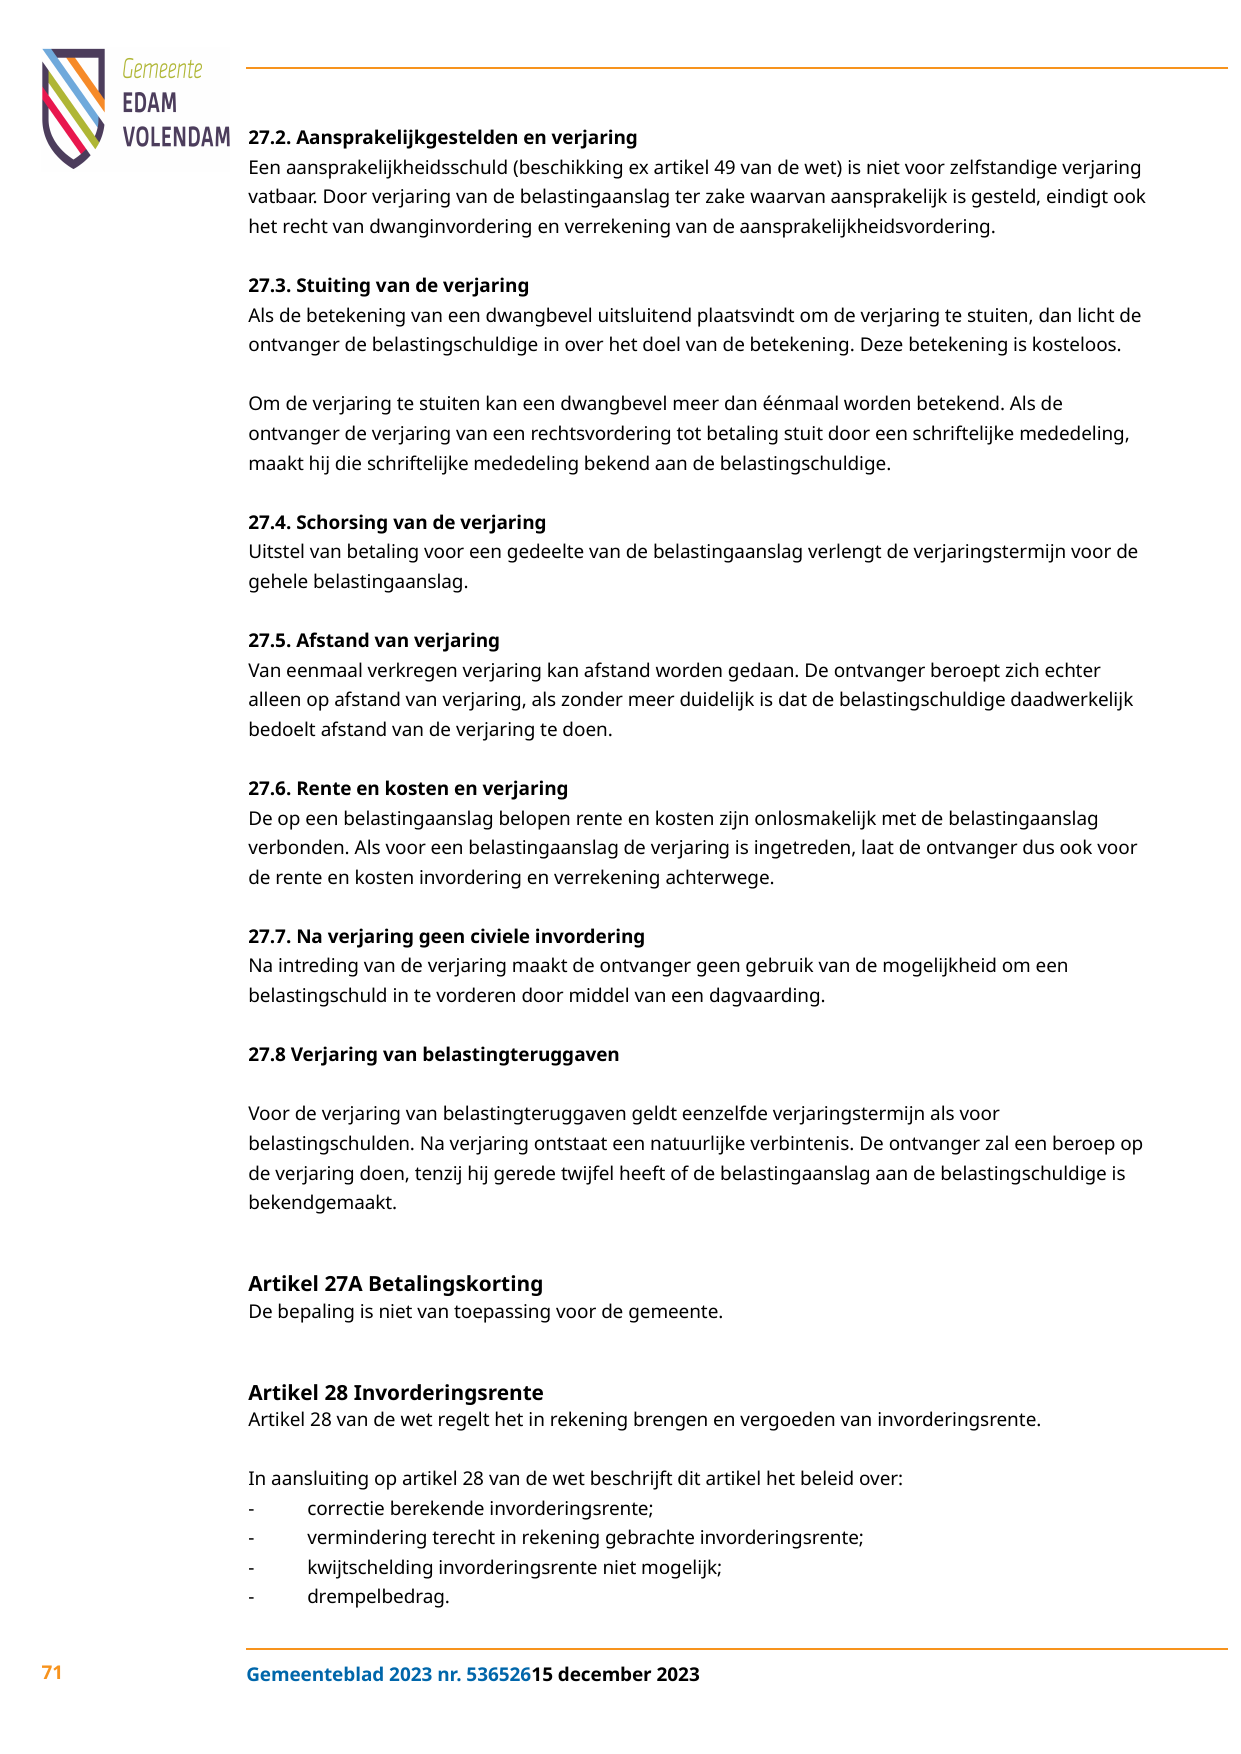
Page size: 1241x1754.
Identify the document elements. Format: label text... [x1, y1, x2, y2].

text Als de betekening van een dwangbevel uitsluitend plaatsvindt om de verjaring te stuiten, dan licht de ontvanger de belastingschuldige in over het doel van de betekening. Deze betekening is kosteloos. [248, 302, 1152, 357]
text 27.4. Schorsing van de verjaring [248, 509, 1152, 535]
text In aansluiting op artikel 28 van de wet beschrijft dit artikel het beleid over: [248, 1465, 1152, 1491]
text De bepaling is niet van toepassing voor de gemeente. [248, 1298, 1152, 1323]
list kwijtschelding invorderingsrente niet mogelijk; [248, 1554, 1152, 1580]
text 27.3. Stuiting van de verjaring [248, 272, 1152, 298]
text Artikel 27A Betalingskorting [248, 1269, 1152, 1298]
text 27.7. Na verjaring geen civiele invordering [248, 923, 1152, 949]
text Om de verjaring te stuiten kan een dwangbevel meer dan éénmaal worden betekend. Als de ontvanger de verjaring van een rechtsvordering tot betaling stuit door een schriftelijke mededeling, maakt hij die schriftelijke mededeling bekend aan de belastingschuldige. [248, 391, 1152, 476]
picture [41, 47, 231, 172]
text 27.8 Verjaring van belastingteruggaven [248, 1041, 1152, 1067]
text Na intreding van de verjaring maakt de ontvanger geen gebruik van de mogelijkheid om een belastingschuld in te vorderen door middel van een dagvaarding. [248, 953, 1152, 1008]
text 27.5. Afstand van verjaring [248, 627, 1152, 653]
text 27.6. Rente en kosten en verjaring [248, 775, 1152, 801]
text Voor de verjaring van belastingteruggaven geldt eenzelfde verjaringstermijn als voor belastingschulden. Na verjaring ontstaat een natuurlijke verbintenis. De ontvanger zal een beroep op de verjaring doen, tenzij hij gerede twijfel heeft of de belastingaanslag aan de belastingschuldige is bekendgemaakt. [248, 1101, 1152, 1215]
list correctie berekende invorderingsrente; [248, 1495, 1152, 1521]
text Artikel 28 Invorderingsrente [248, 1378, 1152, 1406]
text 27.2. Aansprakelijkgestelden en verjaring [248, 124, 1152, 150]
text De op een belastingaanslag belopen rente en kosten zijn onlosmakelijk met de belastingaanslag verbonden. Als voor een belastingaanslag de verjaring is ingetreden, laat de ontvanger dus ook voor de rente en kosten invordering en verrekening achterwege. [248, 805, 1152, 890]
text Een aansprakelijkheidsschuld (beschikking ex artikel 49 van de wet) is niet voor zelfstandige verjaring vatbaar. Door verjaring van de belastingaanslag ter zake waarvan aansprakelijk is gesteld, eindigt ook het recht van dwanginvordering en verrekening van de aansprakelijkheidsvordering. [248, 154, 1152, 239]
list vermindering terecht in rekening gebrachte invorderingsrente; [248, 1524, 1152, 1550]
text Artikel 28 van de wet regelt het in rekening brengen en vergoeden van invorderingsrente. [248, 1406, 1152, 1432]
text Van eenmaal verkregen verjaring kan afstand worden gedaan. De ontvanger beroept zich echter alleen op afstand van verjaring, als zonder meer duidelijk is dat de belastingschuldige daadwerkelijk bedoelt afstand van de verjaring te doen. [248, 657, 1152, 742]
text Uitstel van betaling voor een gedeelte van de belastingaanslag verlengt de verjaringstermijn voor de gehele belastingaanslag. [248, 538, 1152, 594]
list drempelbedrag. [248, 1584, 1152, 1609]
